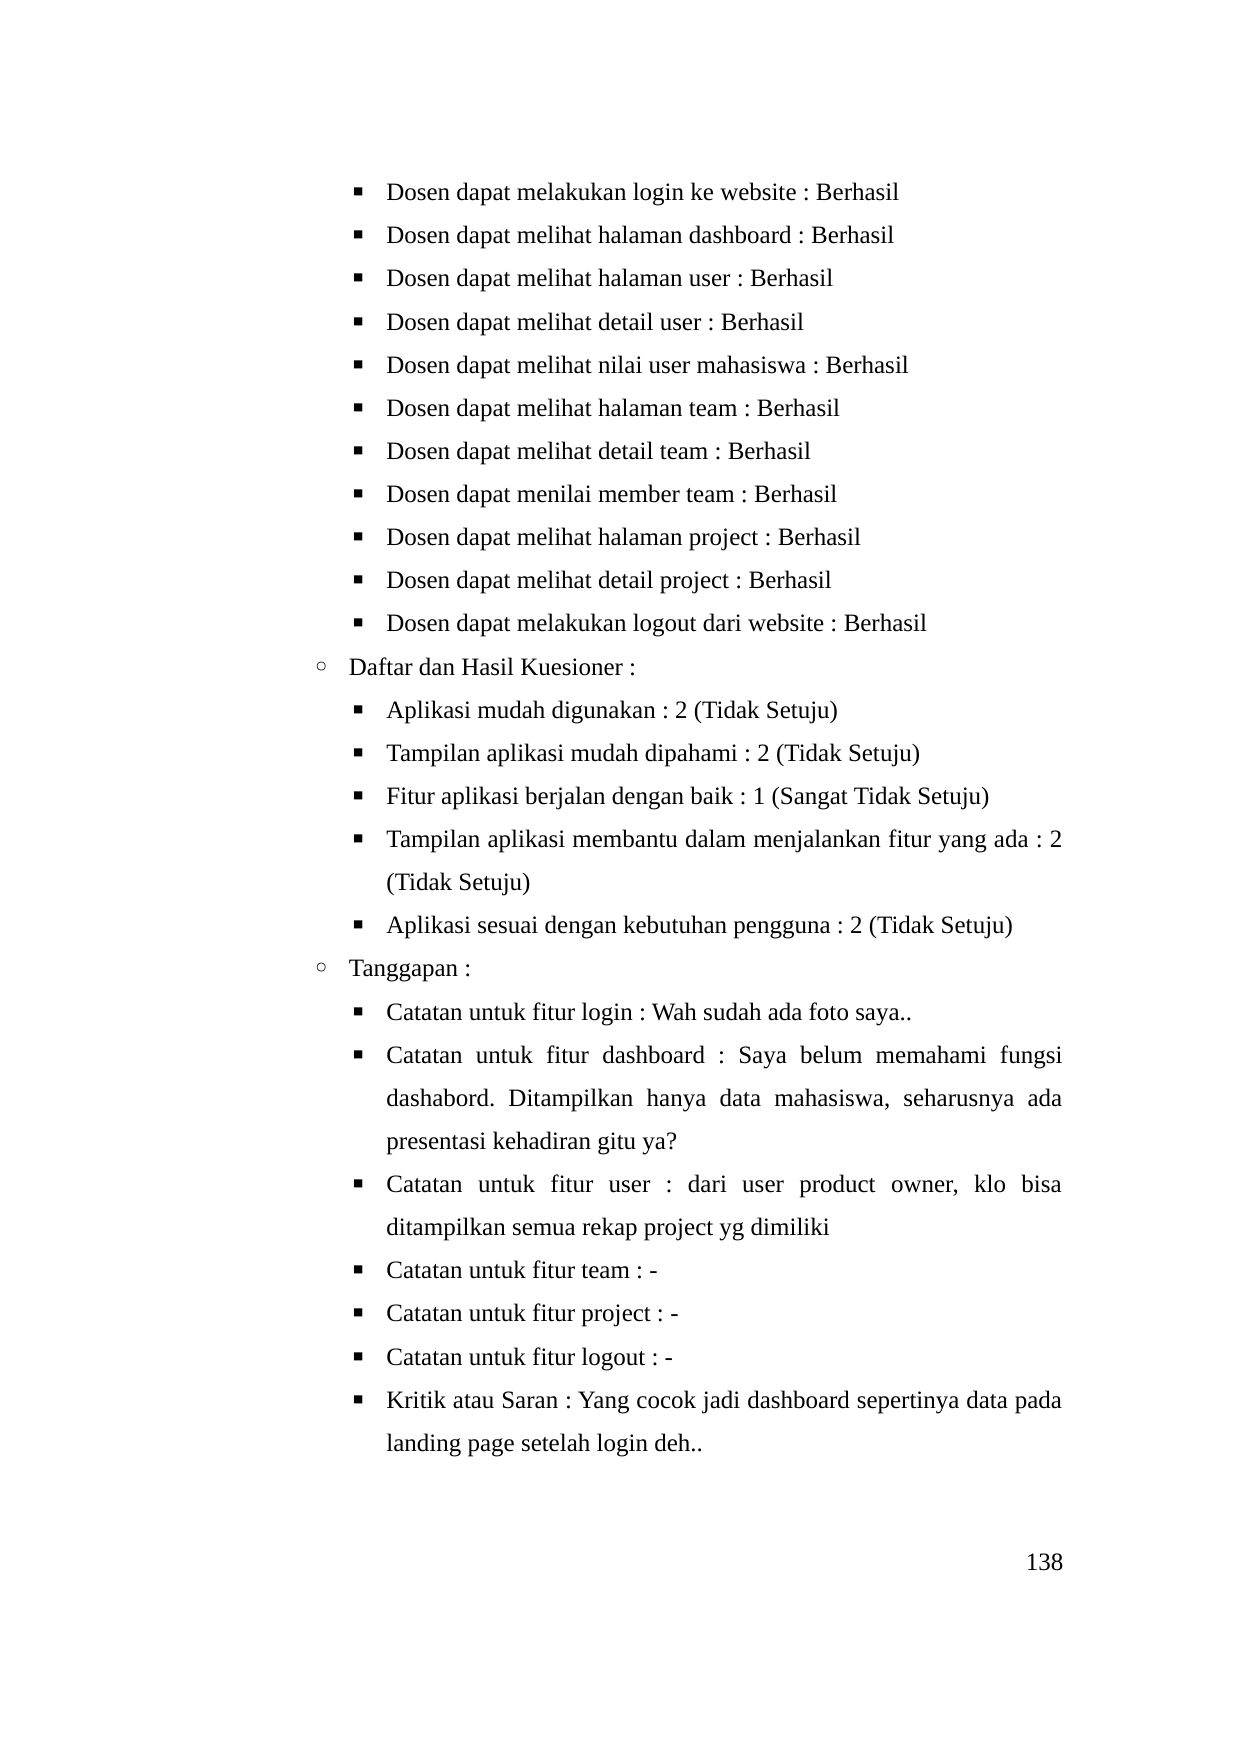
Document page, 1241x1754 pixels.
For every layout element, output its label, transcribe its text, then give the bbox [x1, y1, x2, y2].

list Dosen dapat melihat detail team : Berhasil [349, 436, 1063, 465]
list Catatan untuk fitur team : - [349, 1255, 1063, 1284]
list Kritik atau Saran : Yang cocok jadi dashboard sepertinya data pada landing page setelah login deh.. [349, 1385, 1063, 1457]
list Dosen dapat melihat detail project : Berhasil [349, 565, 1063, 594]
list Catatan untuk fitur user : dari user product owner, klo bisa ditampilkan semua rekap project yg dimiliki [349, 1169, 1063, 1241]
list Tampilan aplikasi mudah dipahami : 2 (Tidak Setuju) [349, 738, 1063, 767]
list Dosen dapat melakukan logout dari website : Berhasil [349, 608, 1063, 637]
list Catatan untuk fitur login : Wah sudah ada foto saya.. [349, 997, 1063, 1025]
list Tanggapan : [311, 953, 1063, 982]
list Tampilan aplikasi membantu dalam menjalankan fitur yang ada : 2 (Tidak Setuju) [349, 824, 1063, 896]
list Daftar dan Hasil Kuesioner : [311, 652, 1063, 680]
list Aplikasi mudah digunakan : 2 (Tidak Setuju) [349, 695, 1063, 723]
list Dosen dapat melihat halaman user : Berhasil [349, 263, 1063, 292]
list Dosen dapat melakukan login ke website : Berhasil [349, 177, 1063, 206]
list Catatan untuk fitur project : - [349, 1298, 1063, 1327]
list Dosen dapat melihat halaman project : Berhasil [349, 522, 1063, 551]
list Catatan untuk fitur logout : - [349, 1342, 1063, 1370]
list Dosen dapat melihat nilai user mahasiswa : Berhasil [349, 350, 1063, 378]
list Dosen dapat melihat detail user : Berhasil [349, 307, 1063, 335]
list Dosen dapat menilai member team : Berhasil [349, 479, 1063, 508]
list Dosen dapat melihat halaman team : Berhasil [349, 393, 1063, 422]
list Dosen dapat melihat halaman dashboard : Berhasil [349, 220, 1063, 249]
list Fitur aplikasi berjalan dengan baik : 1 (Sangat Tidak Setuju) [349, 781, 1063, 810]
list Catatan untuk fitur dashboard : Saya belum memahami fungsi dashabord. Ditampilkan hanya data mahasiswa, seharusnya ada presentasi kehadiran gitu ya? [349, 1040, 1063, 1155]
list Aplikasi sesuai dengan kebutuhan pengguna : 2 (Tidak Setuju) [349, 910, 1063, 939]
